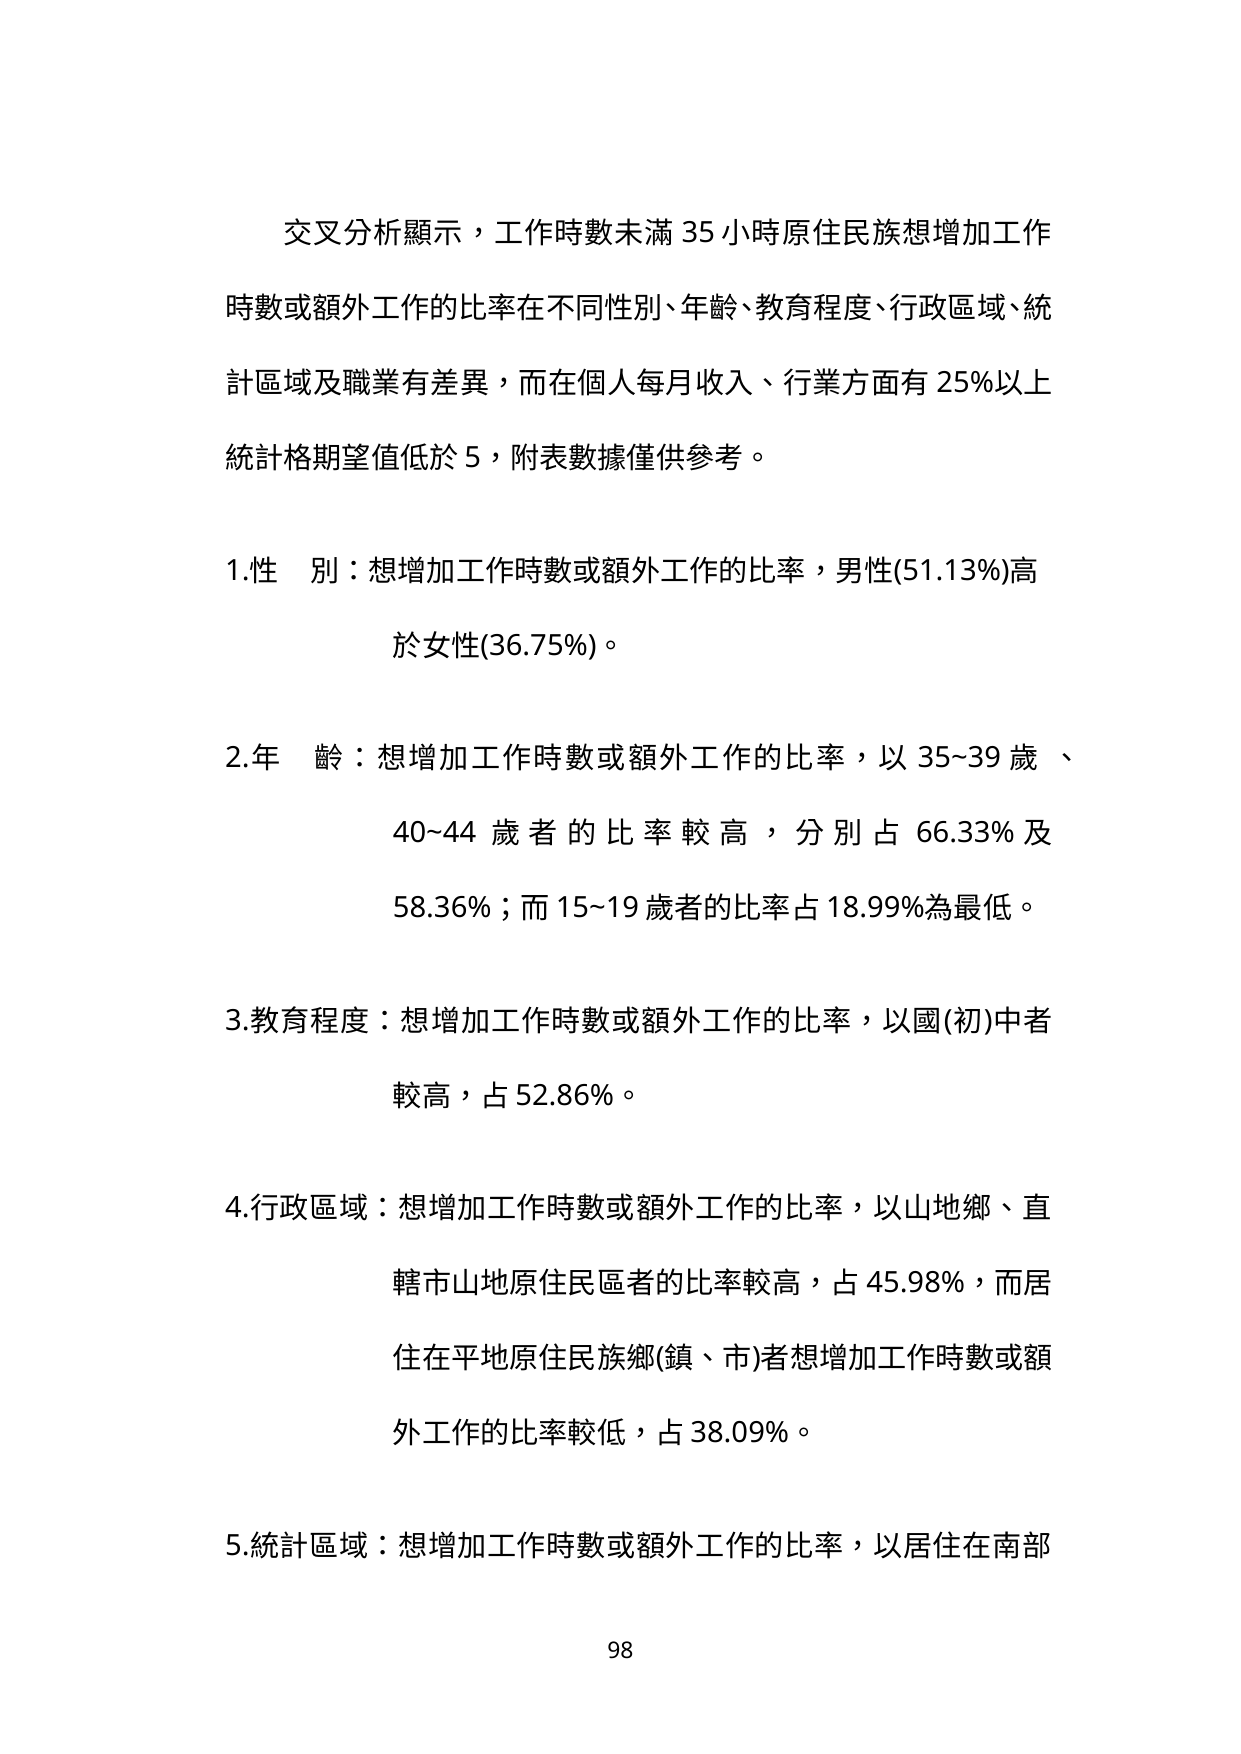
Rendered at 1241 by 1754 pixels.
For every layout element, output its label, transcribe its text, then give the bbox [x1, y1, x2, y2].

text 5.統計區域：想增加工作時數或額外工作的比率，以居住在南部 [225, 1500, 1053, 1575]
text 交叉分析顯示，工作時數未滿35小時原住民族想增加工作時數或額外工作的比率在不同性別、年齡、教育程度、行政區域、統計區域及職業有差異，而在個人每月收入、行業方面有25%以上統計格期望值低於5，附表數據僅供參考。 [225, 187, 1053, 487]
text 4.行政區域：想增加工作時數或額外工作的比率，以山地鄉、直轄市山地原住民區者的比率較高，占45.98%，而居住在平地原住民族鄉(鎮、市)者想增加工作時數或額外工作的比率較低，占38.09%。 [225, 1162, 1053, 1462]
text 2.年齡：想增加工作時數或額外工作的比率，以35~39歲、40~44歲者的比率較高，分別占66.33%及58.36%；而15~19歲者的比率占18.99%為最低。 [225, 712, 1053, 937]
text 1.性別：想增加工作時數或額外工作的比率，男性(51.13%)高於女性(36.75%)。 [225, 525, 1053, 675]
text 3.教育程度：想增加工作時數或額外工作的比率，以國(初)中者較高，占52.86%。 [225, 975, 1053, 1125]
